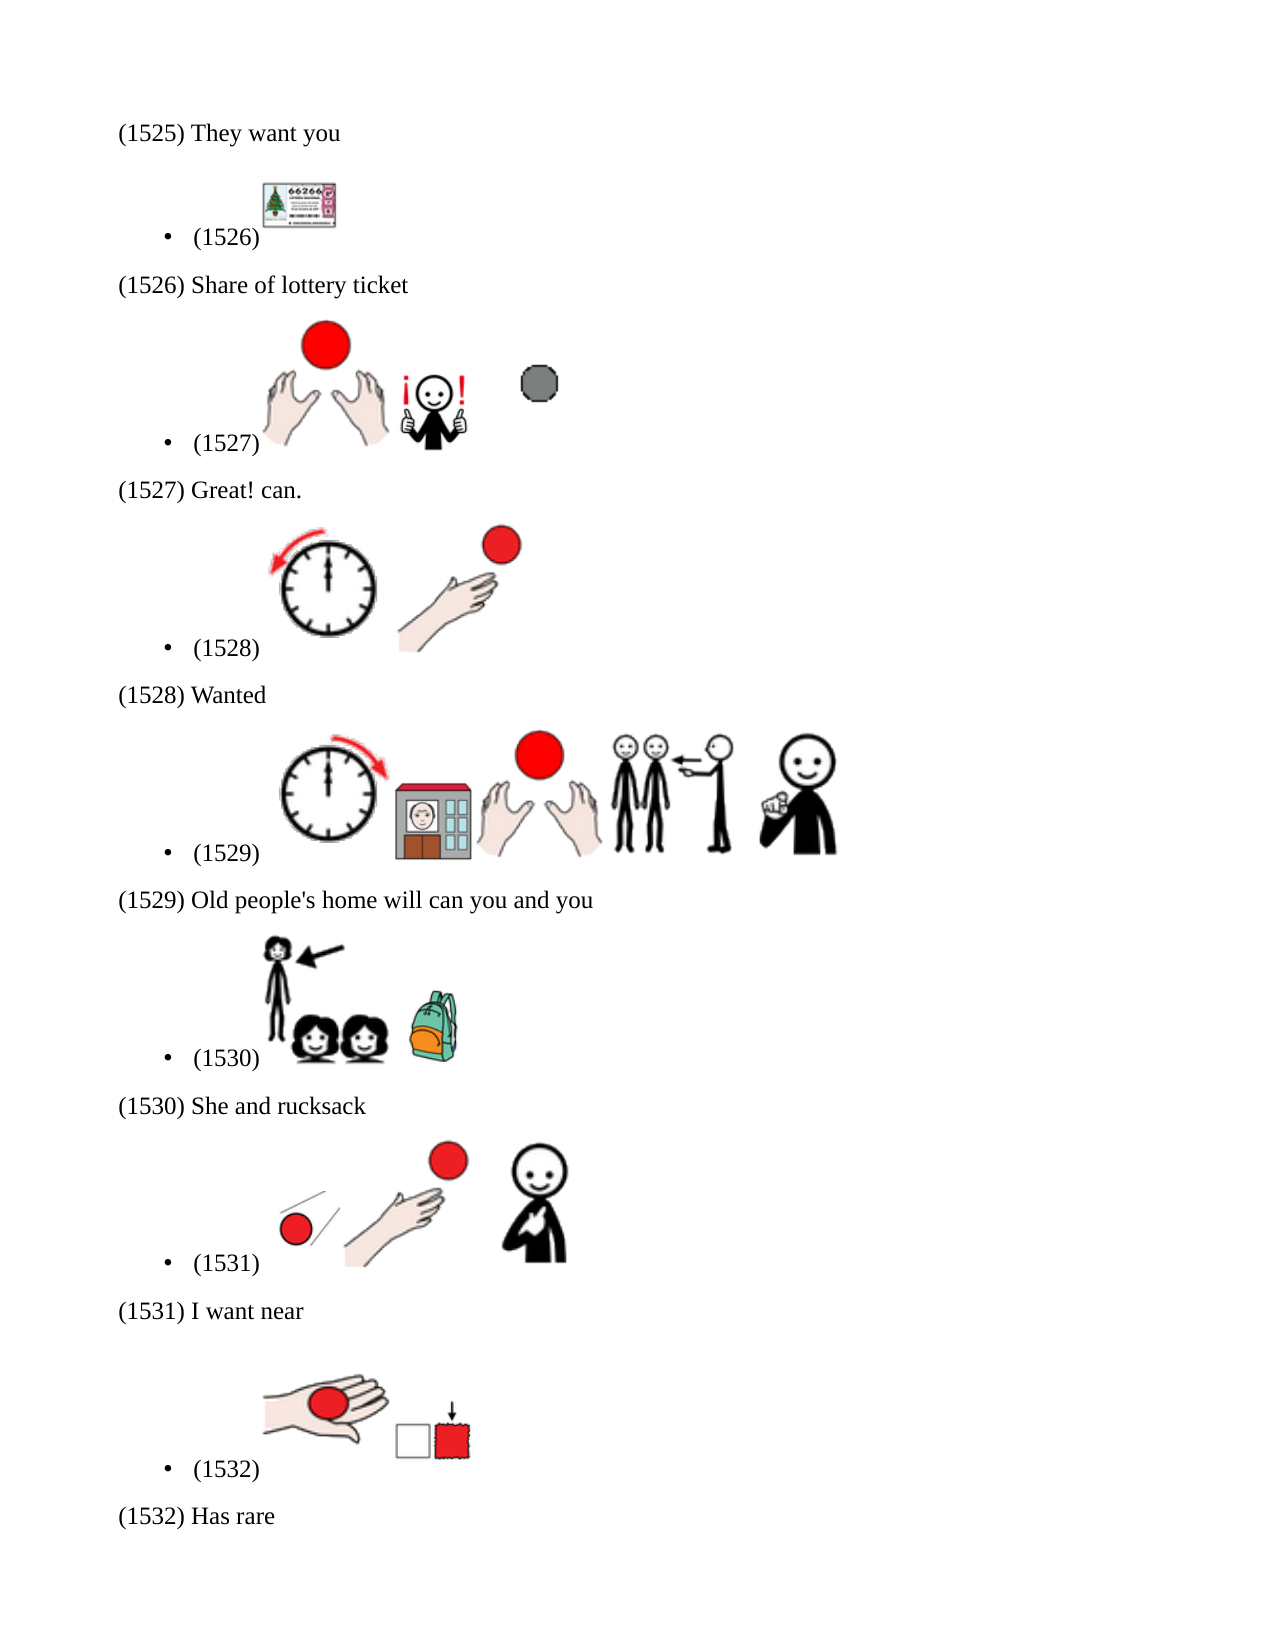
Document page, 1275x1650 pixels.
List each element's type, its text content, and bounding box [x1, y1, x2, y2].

list (1528) [164, 630, 1157, 662]
text (1528) Wanted [118, 680, 1157, 709]
picture [259, 728, 874, 862]
picture [259, 933, 474, 1067]
text (1532) Has rare [118, 1501, 1157, 1530]
text (1525) They want you [118, 118, 1157, 147]
text (1531) I want near [118, 1296, 1157, 1325]
list (1529) [164, 835, 1157, 867]
picture [259, 522, 527, 657]
list (1530) [164, 1040, 1157, 1072]
text (1527) Great! can. [118, 475, 1157, 504]
text (1529) Old people's home will can you and you [118, 886, 1157, 914]
picture [259, 317, 607, 451]
list (1527) [164, 425, 1157, 456]
list (1532) [164, 1451, 1157, 1482]
text (1526) Share of lottery ticket [118, 270, 1157, 299]
picture [259, 165, 340, 246]
text (1530) She and rucksack [118, 1091, 1157, 1119]
picture [259, 1138, 607, 1272]
list (1531) [164, 1246, 1157, 1277]
picture [259, 1343, 474, 1477]
list (1526) [164, 220, 1157, 251]
